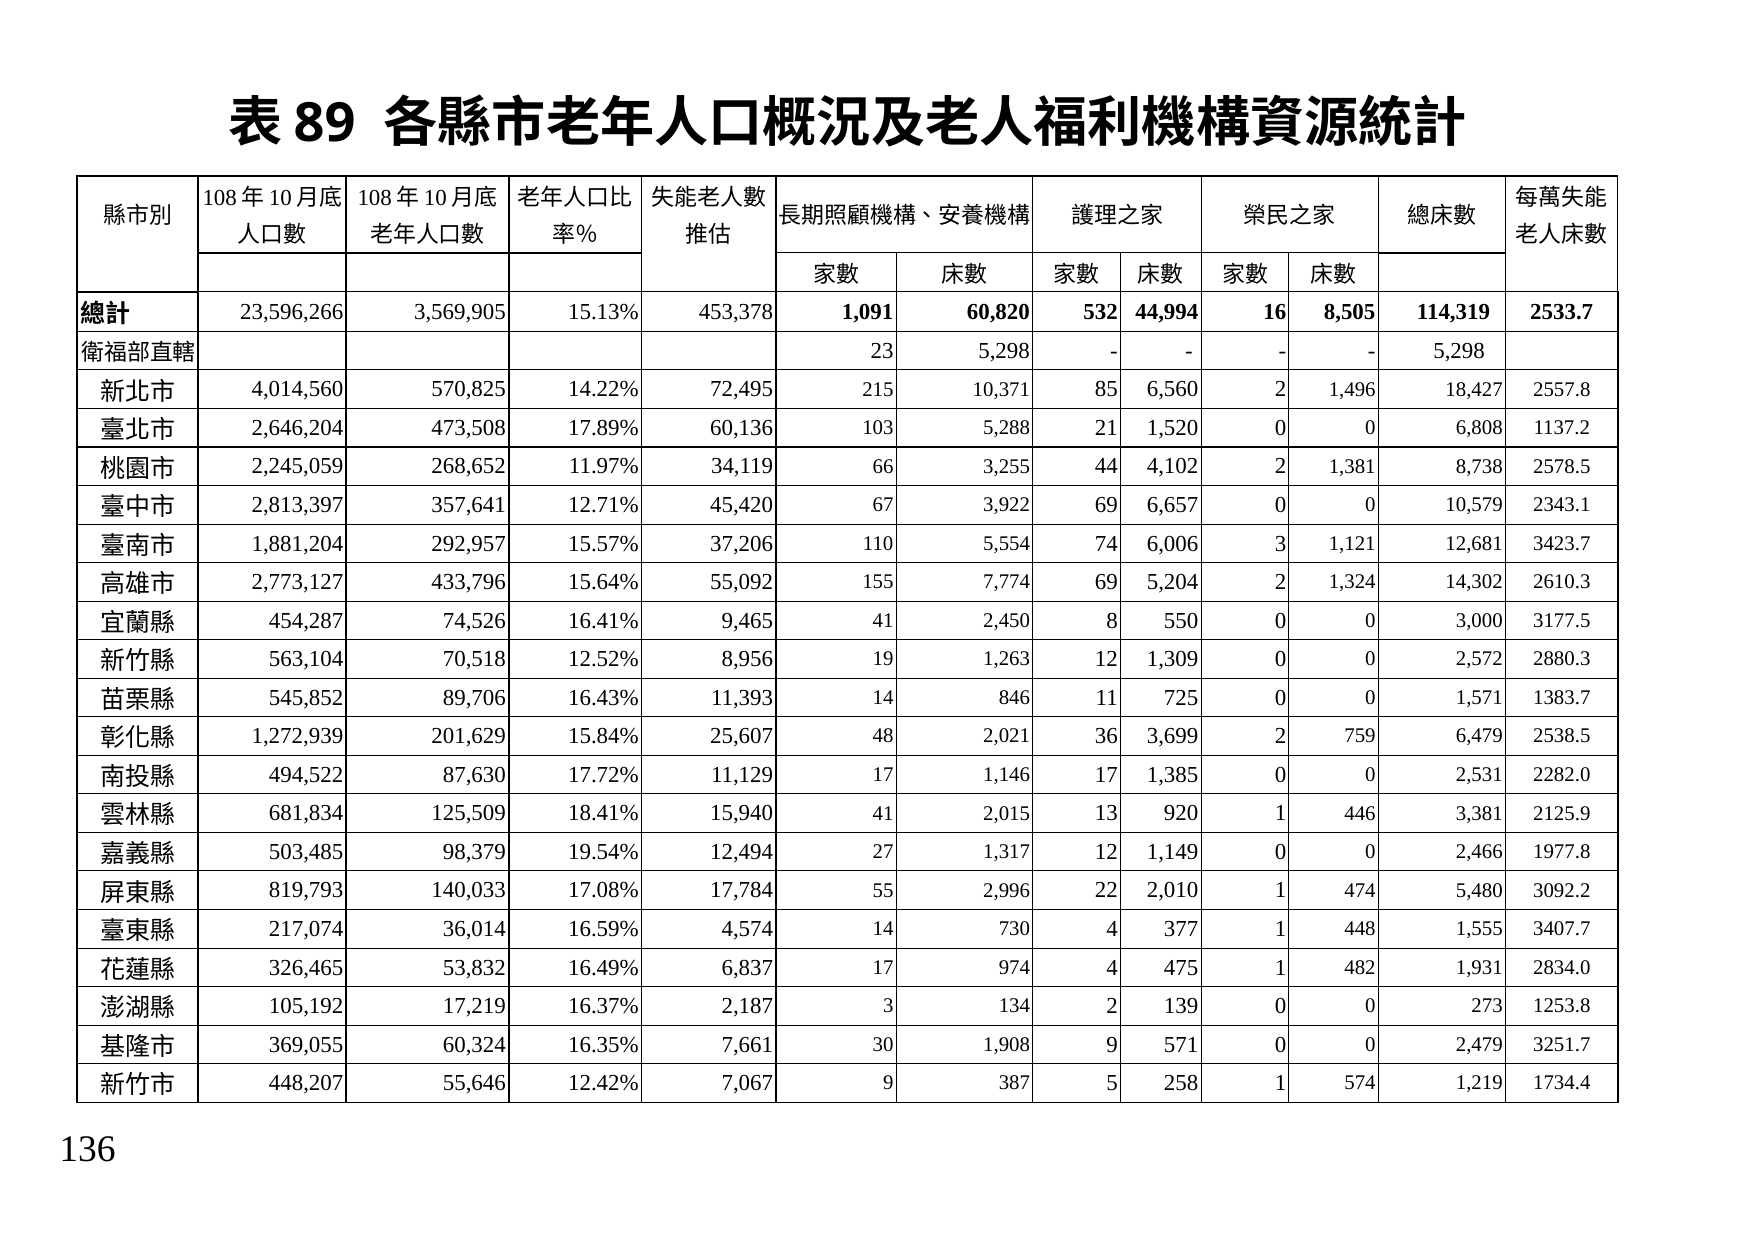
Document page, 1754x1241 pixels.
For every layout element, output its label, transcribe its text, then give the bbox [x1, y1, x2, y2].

table_cell 2 [1033, 987, 1120, 1024]
table_cell 357,641 [347, 486, 508, 523]
table_cell 482 [1289, 949, 1378, 986]
table_cell [1506, 252, 1617, 291]
table_header 失能老人數推估 [642, 177, 775, 252]
table_cell 5,554 [897, 525, 1032, 562]
table_cell 床數 [897, 253, 1032, 291]
table_cell 292,957 [347, 525, 508, 562]
table_cell [199, 332, 345, 369]
table_cell 22 [1033, 871, 1120, 909]
table_cell 嘉義縣 [78, 833, 197, 870]
table_cell 19 [777, 640, 896, 678]
table_cell 1,309 [1121, 640, 1201, 678]
table_cell 3251.7 [1506, 1026, 1617, 1063]
table_header 108年10月底老年人口數 [347, 177, 508, 252]
table_cell 12.52% [510, 640, 641, 678]
table_cell 8,956 [642, 640, 775, 678]
table_cell 27 [777, 833, 896, 870]
table_cell 3,255 [897, 448, 1032, 485]
table_cell 2538.5 [1506, 717, 1617, 755]
table_cell 36 [1033, 717, 1120, 755]
table_cell 10,371 [897, 370, 1032, 408]
table_cell [642, 332, 775, 369]
table_cell 11 [1033, 679, 1120, 716]
table_cell 89,706 [347, 679, 508, 716]
table_cell 3,381 [1379, 794, 1505, 832]
table_cell 家數 [1202, 253, 1288, 291]
table_cell 3 [1202, 525, 1288, 562]
table_cell 846 [897, 679, 1032, 716]
table_cell 2,245,059 [199, 448, 345, 485]
table_cell 5,204 [1121, 563, 1201, 601]
table_cell 5,298 [1379, 332, 1505, 369]
table_cell 0 [1289, 833, 1378, 870]
table_cell 衛福部直轄 [78, 332, 197, 369]
table_cell 819,793 [199, 871, 345, 909]
table_cell 6,657 [1121, 486, 1201, 523]
table_cell 12,494 [642, 833, 775, 870]
table_cell 17,784 [642, 871, 775, 909]
table_header 總床數 [1379, 177, 1505, 252]
table_cell 55 [777, 871, 896, 909]
table_cell 3092.2 [1506, 871, 1617, 909]
table_cell 7,661 [642, 1026, 775, 1063]
table_cell 18,427 [1379, 370, 1505, 408]
table_cell 2,187 [642, 987, 775, 1024]
table_cell 0 [1202, 486, 1288, 523]
table_cell 16.37% [510, 987, 641, 1024]
table_cell 532 [1033, 292, 1120, 331]
table_cell 9 [1033, 1026, 1120, 1063]
table_cell 新北市 [78, 370, 197, 408]
table_cell [199, 254, 345, 291]
table_cell 0 [1289, 640, 1378, 678]
table_cell 10,579 [1379, 486, 1505, 523]
table_cell 87,630 [347, 756, 508, 793]
table_cell 0 [1202, 987, 1288, 1024]
table_cell 37,206 [642, 525, 775, 562]
table_header 縣市別 [78, 177, 197, 252]
table_cell 433,796 [347, 563, 508, 601]
table_cell [347, 332, 508, 369]
table_cell 110 [777, 525, 896, 562]
table_header 長期照顧機構、安養機構 [777, 177, 1032, 252]
table_cell 17.89% [510, 409, 641, 446]
table_cell 60,324 [347, 1026, 508, 1063]
table_cell 2533.7 [1506, 292, 1617, 331]
table_cell 臺東縣 [78, 910, 197, 947]
table_cell 3407.7 [1506, 910, 1617, 947]
table_cell 36,014 [347, 910, 508, 947]
table_cell 7,067 [642, 1064, 775, 1102]
table_cell 1,091 [777, 292, 896, 331]
table_cell 1,571 [1379, 679, 1505, 716]
table_cell 15.64% [510, 563, 641, 601]
table_cell 1,219 [1379, 1064, 1505, 1102]
table_cell 1,381 [1289, 448, 1378, 485]
table_cell 17 [777, 756, 896, 793]
table_cell 3,699 [1121, 717, 1201, 755]
table_cell 17.72% [510, 756, 641, 793]
table_cell 139 [1121, 987, 1201, 1024]
table_cell 床數 [1289, 253, 1378, 291]
table_cell 1383.7 [1506, 679, 1617, 716]
table_cell 2343.1 [1506, 486, 1617, 523]
table_cell 494,522 [199, 756, 345, 793]
table_cell 16.35% [510, 1026, 641, 1063]
table_cell 1 [1202, 794, 1288, 832]
table_cell 448,207 [199, 1064, 345, 1102]
table_cell 1,881,204 [199, 525, 345, 562]
table_cell 2,466 [1379, 833, 1505, 870]
table_cell 215 [777, 370, 896, 408]
table_cell 12 [1033, 640, 1120, 678]
table_cell 105,192 [199, 987, 345, 1024]
table_cell 0 [1202, 1026, 1288, 1063]
table_cell 南投縣 [78, 756, 197, 793]
table_cell 454,287 [199, 602, 345, 639]
table_cell 0 [1289, 602, 1378, 639]
table_cell 2578.5 [1506, 448, 1617, 485]
table_cell 17,219 [347, 987, 508, 1024]
table_cell 11,393 [642, 679, 775, 716]
table_cell 5,298 [897, 332, 1032, 369]
table_cell 9 [777, 1064, 896, 1102]
table_cell 高雄市 [78, 563, 197, 601]
table_cell 0 [1289, 1026, 1378, 1063]
table_cell 2125.9 [1506, 794, 1617, 832]
table_cell 臺南市 [78, 525, 197, 562]
table_cell 67 [777, 486, 896, 523]
table_cell 453,378 [642, 292, 775, 331]
table_cell 3 [777, 987, 896, 1024]
table_cell 974 [897, 949, 1032, 986]
table_cell 16.49% [510, 949, 641, 986]
table_cell 1 [1202, 871, 1288, 909]
table_cell 217,074 [199, 910, 345, 947]
table_cell 17 [1033, 756, 1120, 793]
table_cell 2,010 [1121, 871, 1201, 909]
table_cell 201,629 [347, 717, 508, 755]
table_cell 448 [1289, 910, 1378, 947]
table_cell [510, 332, 641, 369]
table_cell 2,646,204 [199, 409, 345, 446]
table_cell 6,560 [1121, 370, 1201, 408]
table_cell 574 [1289, 1064, 1378, 1102]
table_cell 563,104 [199, 640, 345, 678]
table_cell 3177.5 [1506, 602, 1617, 639]
table_cell 19.54% [510, 833, 641, 870]
table_header 榮民之家 [1202, 177, 1378, 252]
table_cell 759 [1289, 717, 1378, 755]
table_cell 369,055 [199, 1026, 345, 1063]
table_cell 16.41% [510, 602, 641, 639]
table_header 老年人口比率％ [510, 177, 641, 252]
table_cell 155 [777, 563, 896, 601]
table_cell 2,021 [897, 717, 1032, 755]
table_cell 60,136 [642, 409, 775, 446]
table_cell 臺中市 [78, 486, 197, 523]
table_header 108年10月底人口數 [199, 177, 345, 252]
table_cell 0 [1289, 987, 1378, 1024]
table_cell 苗栗縣 [78, 679, 197, 716]
table_cell 2 [1202, 717, 1288, 755]
table_cell 2,813,397 [199, 486, 345, 523]
table_cell 桃園市 [78, 448, 197, 485]
table_cell 4,102 [1121, 448, 1201, 485]
table_cell 134 [897, 987, 1032, 1024]
table_cell 48 [777, 717, 896, 755]
table_cell 14 [777, 679, 896, 716]
table_cell 15.57% [510, 525, 641, 562]
table_cell 12.71% [510, 486, 641, 523]
table_cell 66 [777, 448, 896, 485]
table_cell 920 [1121, 794, 1201, 832]
table_cell 25,607 [642, 717, 775, 755]
table_cell 473,508 [347, 409, 508, 446]
table_cell 74 [1033, 525, 1120, 562]
table_cell 1734.4 [1506, 1064, 1617, 1102]
table_cell 21 [1033, 409, 1120, 446]
table_cell 44,994 [1121, 292, 1201, 331]
table_cell 273 [1379, 987, 1505, 1024]
table_cell 1,520 [1121, 409, 1201, 446]
table_cell 140,033 [347, 871, 508, 909]
table_cell 2,572 [1379, 640, 1505, 678]
table_cell 387 [897, 1064, 1032, 1102]
table_header 每萬失能老人床數 [1506, 177, 1617, 252]
table_cell 34,119 [642, 448, 775, 485]
table_cell 澎湖縣 [78, 987, 197, 1024]
table_cell 8,505 [1289, 292, 1378, 331]
table_cell 0 [1202, 409, 1288, 446]
table_cell - [1121, 332, 1201, 369]
table_cell 基隆市 [78, 1026, 197, 1063]
table_cell 41 [777, 602, 896, 639]
table_cell 13 [1033, 794, 1120, 832]
table_cell 30 [777, 1026, 896, 1063]
table_cell 1,324 [1289, 563, 1378, 601]
table_cell 總計 [78, 293, 197, 331]
table_cell 53,832 [347, 949, 508, 986]
table_cell 103 [777, 409, 896, 446]
table_cell 377 [1121, 910, 1201, 947]
table_cell 44 [1033, 448, 1120, 485]
table_cell 1,317 [897, 833, 1032, 870]
table_cell 0 [1202, 756, 1288, 793]
table_cell 彰化縣 [78, 717, 197, 755]
table_cell 725 [1121, 679, 1201, 716]
table_cell 1 [1202, 949, 1288, 986]
table_cell 宜蘭縣 [78, 602, 197, 639]
table_cell 3,000 [1379, 602, 1505, 639]
table_cell 1,385 [1121, 756, 1201, 793]
table_cell 屏東縣 [78, 871, 197, 909]
table_cell 474 [1289, 871, 1378, 909]
table_cell 69 [1033, 486, 1120, 523]
table_cell 55,092 [642, 563, 775, 601]
table_cell 0 [1202, 640, 1288, 678]
table_cell 2 [1202, 448, 1288, 485]
table_cell 85 [1033, 370, 1120, 408]
table_cell 72,495 [642, 370, 775, 408]
table_cell 1 [1202, 910, 1288, 947]
table_cell 1,931 [1379, 949, 1505, 986]
table_cell 14,302 [1379, 563, 1505, 601]
table_cell 2 [1202, 370, 1288, 408]
table_cell 15.13% [510, 292, 641, 331]
table_cell 70,518 [347, 640, 508, 678]
table_cell 家數 [1033, 253, 1120, 291]
table_cell 1,496 [1289, 370, 1378, 408]
table_cell 1137.2 [1506, 409, 1617, 446]
table_cell 11,129 [642, 756, 775, 793]
table_cell 4 [1033, 910, 1120, 947]
table_cell 545,852 [199, 679, 345, 716]
table_cell 2,479 [1379, 1026, 1505, 1063]
table_cell 8 [1033, 602, 1120, 639]
table_cell 5,288 [897, 409, 1032, 446]
table_cell 1,121 [1289, 525, 1378, 562]
table_cell 2,450 [897, 602, 1032, 639]
table_cell [347, 254, 508, 291]
table_cell 0 [1289, 756, 1378, 793]
table_cell 17 [777, 949, 896, 986]
table_cell [1379, 254, 1505, 291]
table_cell 41 [777, 794, 896, 832]
table_cell 0 [1202, 602, 1288, 639]
table_cell 3,922 [897, 486, 1032, 523]
table_cell 6,808 [1379, 409, 1505, 446]
table_cell 475 [1121, 949, 1201, 986]
table_cell [78, 252, 197, 291]
table_cell 6,006 [1121, 525, 1201, 562]
table_cell [510, 254, 641, 291]
table_cell 3423.7 [1506, 525, 1617, 562]
table_cell 2880.3 [1506, 640, 1617, 678]
table_cell [1506, 332, 1617, 369]
table_cell 16.43% [510, 679, 641, 716]
table_cell 1253.8 [1506, 987, 1617, 1024]
table_cell 14.22% [510, 370, 641, 408]
table_cell 8,738 [1379, 448, 1505, 485]
table_cell 2,996 [897, 871, 1032, 909]
table_cell 1,272,939 [199, 717, 345, 755]
table_cell 2557.8 [1506, 370, 1617, 408]
table_cell 16 [1202, 292, 1288, 331]
table_cell 69 [1033, 563, 1120, 601]
table_cell 571 [1121, 1026, 1201, 1063]
table_cell 新竹市 [78, 1064, 197, 1102]
table_cell - [1289, 332, 1378, 369]
table_cell 503,485 [199, 833, 345, 870]
table_cell 7,774 [897, 563, 1032, 601]
table_cell 12 [1033, 833, 1120, 870]
table_cell 0 [1289, 679, 1378, 716]
table_cell 6,479 [1379, 717, 1505, 755]
table_cell 18.41% [510, 794, 641, 832]
table_cell 23,596,266 [199, 292, 345, 331]
table_cell 1,149 [1121, 833, 1201, 870]
table_cell 1977.8 [1506, 833, 1617, 870]
table_cell 4,574 [642, 910, 775, 947]
table_cell 1,146 [897, 756, 1032, 793]
table_cell 74,526 [347, 602, 508, 639]
table_cell 730 [897, 910, 1032, 947]
table_cell 1,908 [897, 1026, 1032, 1063]
table_cell 2,773,127 [199, 563, 345, 601]
table_cell 15.84% [510, 717, 641, 755]
table_cell 11.97% [510, 448, 641, 485]
table_cell 98,379 [347, 833, 508, 870]
table_cell 570,825 [347, 370, 508, 408]
table_cell 326,465 [199, 949, 345, 986]
table_cell - [1033, 332, 1120, 369]
table_cell 14 [777, 910, 896, 947]
table_cell 681,834 [199, 794, 345, 832]
table_cell 446 [1289, 794, 1378, 832]
table_cell 550 [1121, 602, 1201, 639]
table_cell 2 [1202, 563, 1288, 601]
table_header 護理之家 [1033, 177, 1201, 252]
table_cell 0 [1289, 409, 1378, 446]
table_cell 12,681 [1379, 525, 1505, 562]
table_cell 6,837 [642, 949, 775, 986]
table_cell 新竹縣 [78, 640, 197, 678]
table_cell 0 [1289, 486, 1378, 523]
table_cell 60,820 [897, 292, 1032, 331]
table_cell 1,263 [897, 640, 1032, 678]
table_cell 55,646 [347, 1064, 508, 1102]
table_cell 家數 [777, 253, 896, 291]
table_cell 1,555 [1379, 910, 1505, 947]
table_cell 床數 [1121, 253, 1201, 291]
table_cell 2,531 [1379, 756, 1505, 793]
subtitle 表89 各縣市老年人口概況及老人福利機構資源統計 [59, 62, 1636, 174]
table_cell 268,652 [347, 448, 508, 485]
table_cell 2610.3 [1506, 563, 1617, 601]
table_cell 114,319 [1379, 292, 1505, 331]
table_cell 4 [1033, 949, 1120, 986]
table_cell 0 [1202, 833, 1288, 870]
table_cell 0 [1202, 679, 1288, 716]
table_cell 9,465 [642, 602, 775, 639]
table_cell 16.59% [510, 910, 641, 947]
table_cell 1 [1202, 1064, 1288, 1102]
table_cell 花蓮縣 [78, 949, 197, 986]
table_cell 15,940 [642, 794, 775, 832]
table_cell 臺北市 [78, 409, 197, 446]
table_cell 2282.0 [1506, 756, 1617, 793]
table_cell 2834.0 [1506, 949, 1617, 986]
table_cell 45,420 [642, 486, 775, 523]
table_cell 5 [1033, 1064, 1120, 1102]
table_cell [642, 252, 775, 291]
table_cell 12.42% [510, 1064, 641, 1102]
table_cell 17.08% [510, 871, 641, 909]
table_cell 2,015 [897, 794, 1032, 832]
table_cell 4,014,560 [199, 370, 345, 408]
table_cell 5,480 [1379, 871, 1505, 909]
table_cell 23 [777, 332, 896, 369]
table_cell 雲林縣 [78, 794, 197, 832]
table_cell - [1202, 332, 1288, 369]
table_cell 3,569,905 [347, 292, 508, 331]
table_cell 258 [1121, 1064, 1201, 1102]
table_cell 125,509 [347, 794, 508, 832]
